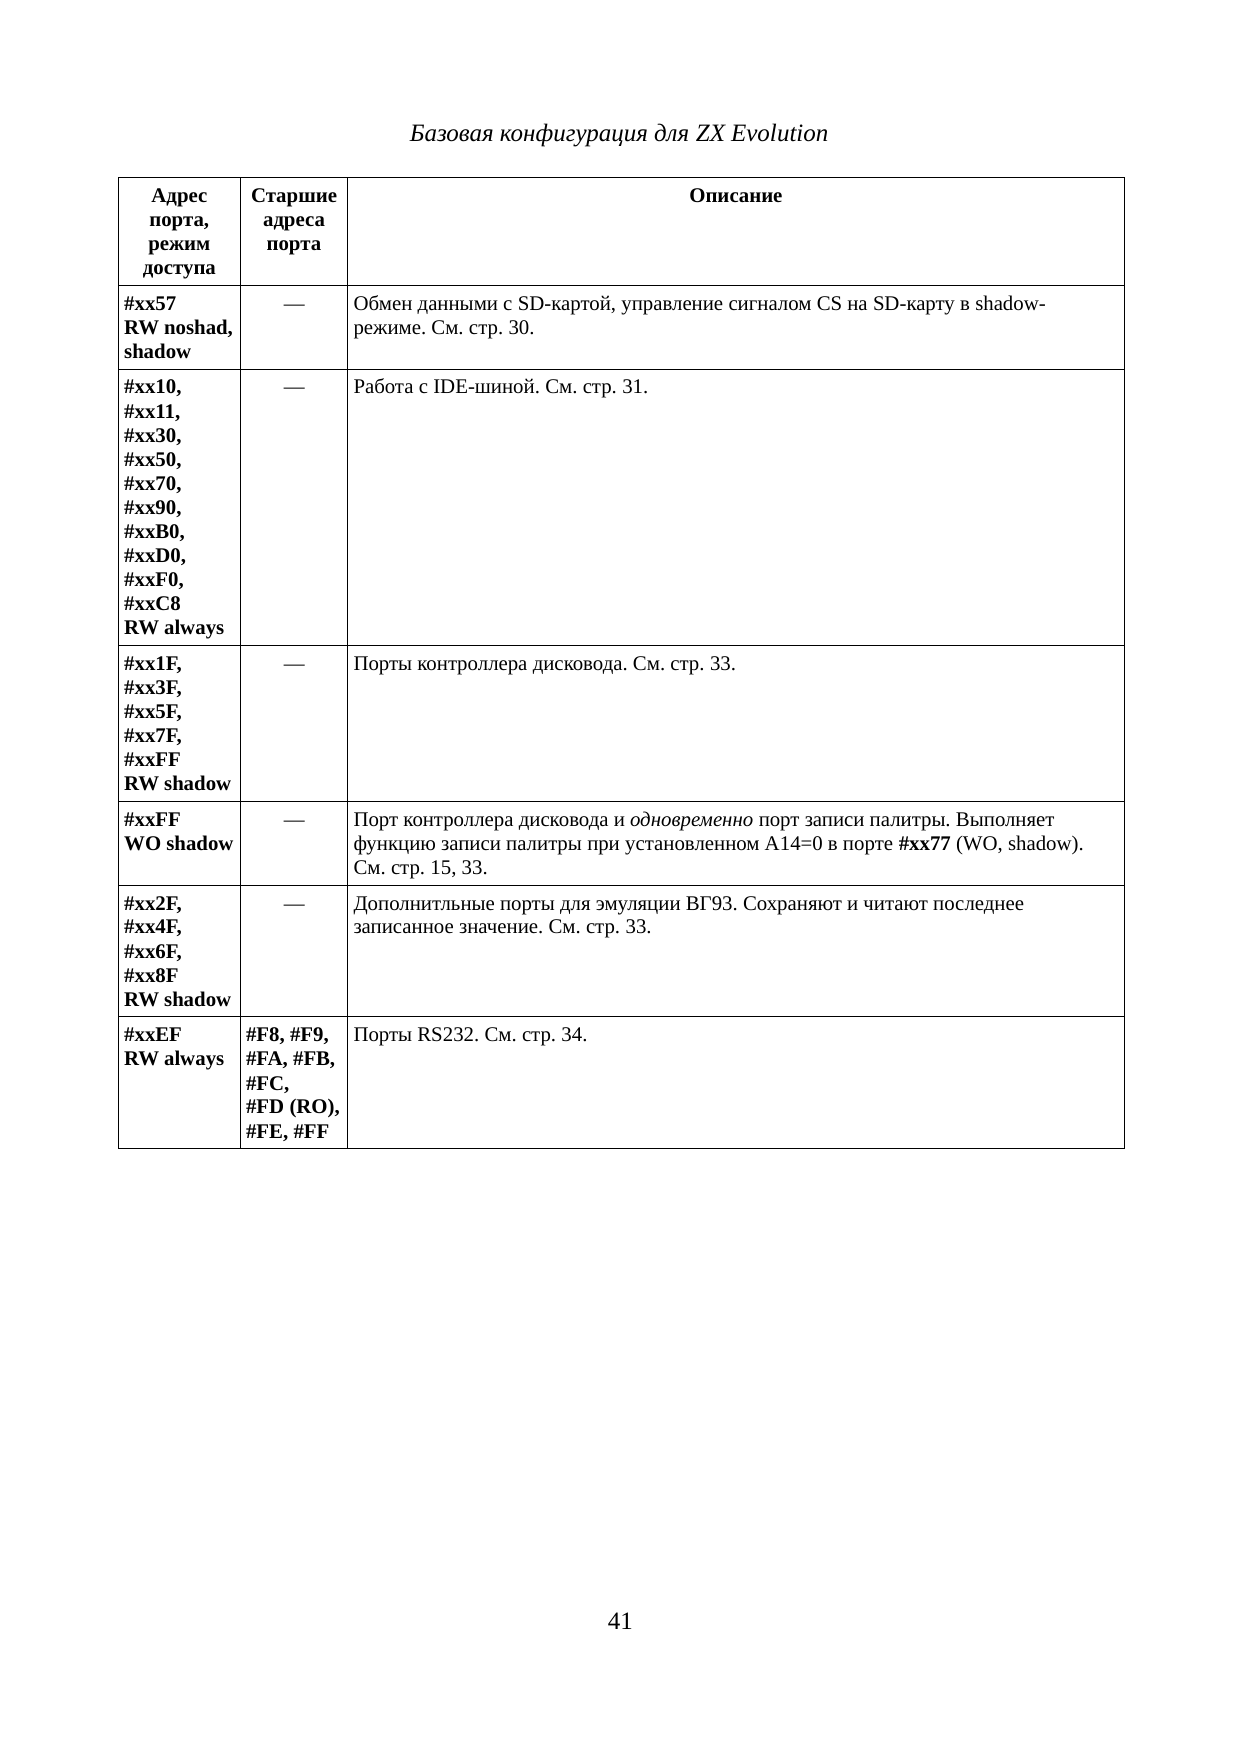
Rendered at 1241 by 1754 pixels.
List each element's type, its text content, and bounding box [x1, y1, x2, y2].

table_cell #xxFF WO shadow [119, 802, 240, 884]
table_header Описание [348, 178, 1124, 285]
table_header Адрес порта, режим доступа [119, 178, 240, 285]
table_cell Порты RS232. См. стр. 34. [348, 1017, 1124, 1148]
table_cell Обмен данными с SD-картой, управление сигналом CS на SD-карту в shadow-режиме. См. стр. 30. [348, 286, 1124, 369]
table_cell #xx1F, #xx3F, #xx5F, #xx7F, #xxFF RW shadow [119, 646, 240, 801]
table_cell Работа с IDE-шиной. См. стр. 31. [348, 370, 1124, 645]
table_cell #xx2F, #xx4F, #xx6F, #xx8F RW shadow [119, 886, 240, 1016]
table_cell ― [241, 286, 347, 369]
table_cell #F8, #F9, #FA, #FB, #FC, #FD (RO), #FE, #FF [241, 1017, 347, 1148]
table_cell #xxEF RW always [119, 1017, 240, 1148]
table_cell ― [241, 886, 347, 1016]
table_cell ― [241, 370, 347, 645]
table_cell #xx57 RW noshad, shadow [119, 286, 240, 369]
table_cell Порт контроллера дисковода и одновременно порт записи палитры. Выполняет функцию записи палитры при установленном A14=0 в порте #xx77 (WO, shadow). См. стр. 15, 33. [348, 802, 1124, 884]
table_cell Дополнитльные порты для эмуляции ВГ93. Сохраняют и читают последнее записанное значение. См. стр. 33. [348, 886, 1124, 1016]
table_cell #xx10, #xx11, #xx30, #xx50, #xx70, #xx90, #xxB0, #xxD0, #xxF0, #xxC8 RW always [119, 370, 240, 645]
table_cell ― [241, 646, 347, 801]
table_header Старшие адреса порта [241, 178, 347, 285]
table_cell ― [241, 802, 347, 884]
table_cell Порты контроллера дисковода. См. стр. 33. [348, 646, 1124, 801]
